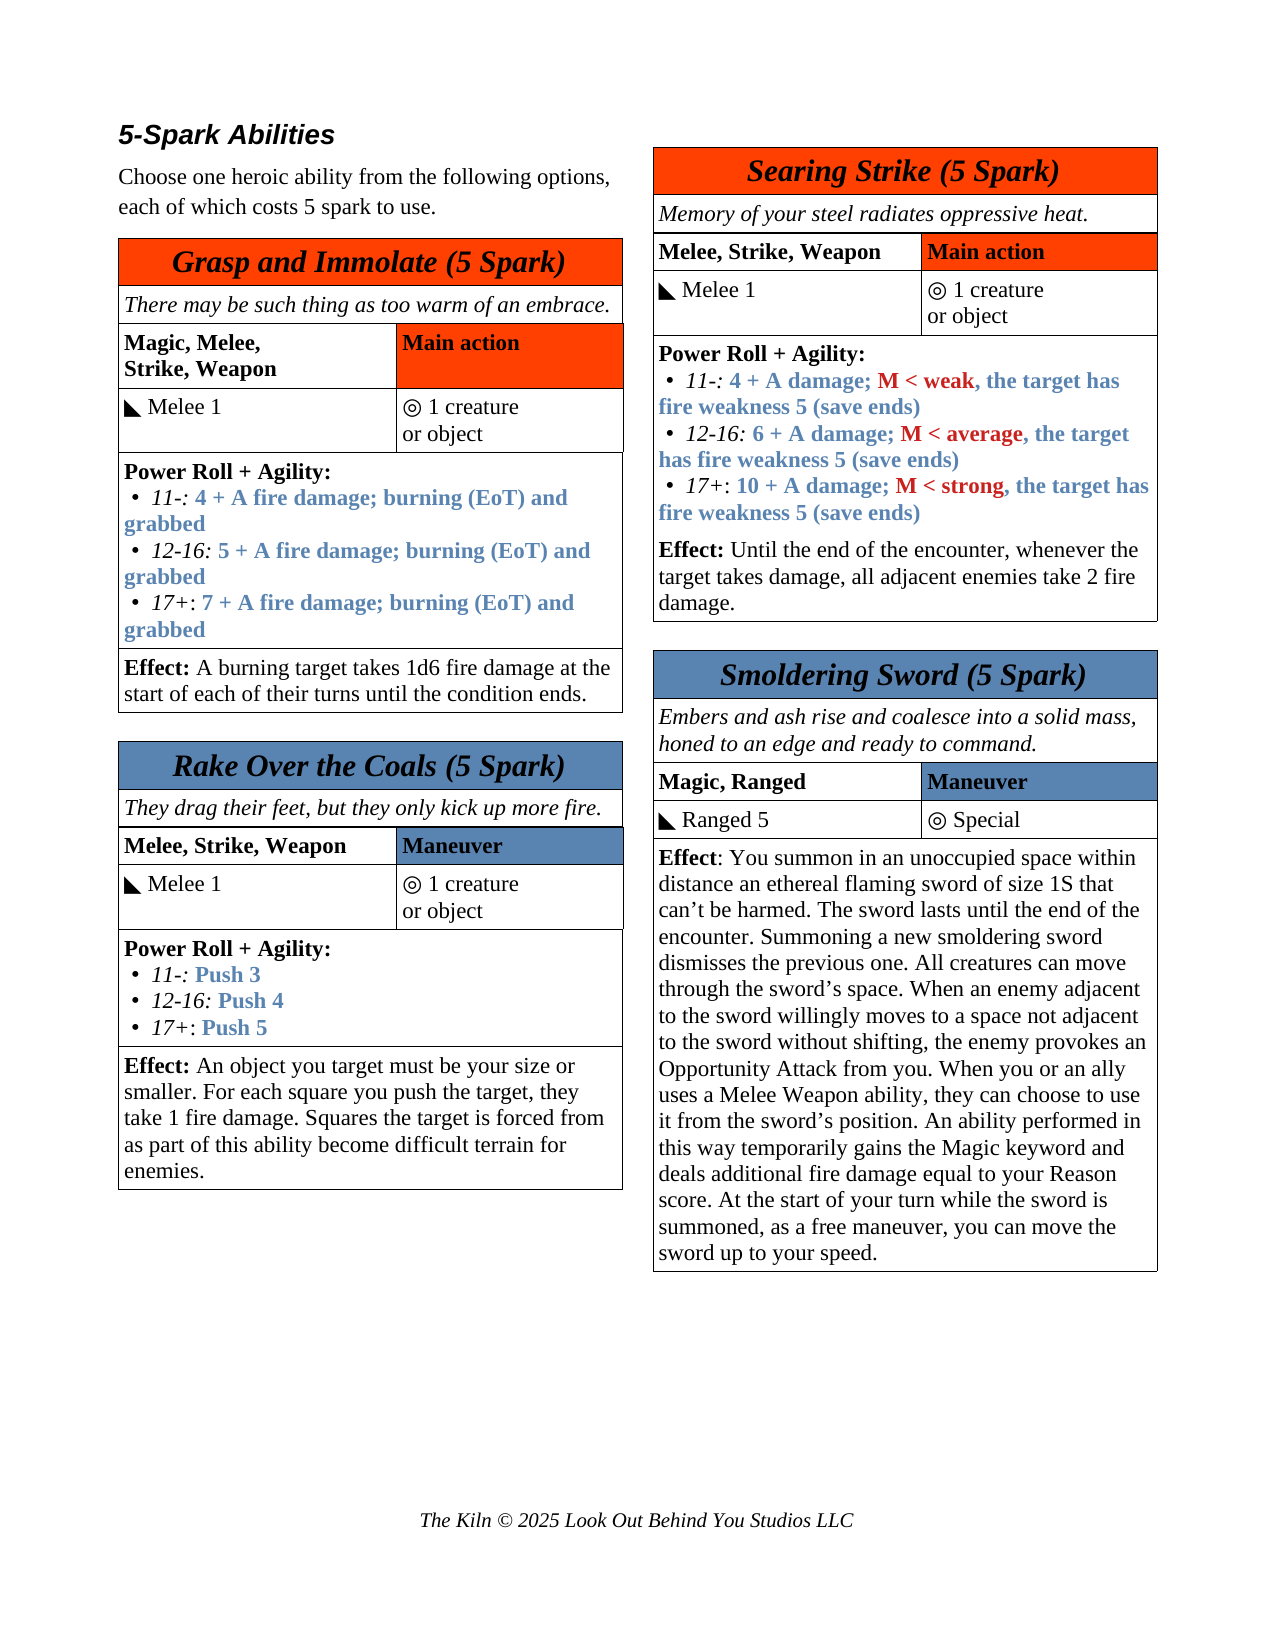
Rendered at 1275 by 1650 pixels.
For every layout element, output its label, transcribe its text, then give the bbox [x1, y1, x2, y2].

table_cell Effect: An object you target must be your size or smaller. For each square you push the target, they take 1 fire damage. Squares the target is forced from as part of this ability become difficult terrain for enemies. [119, 1047, 622, 1189]
table_header Maneuver [922, 763, 1157, 800]
table_header Maneuver [397, 828, 623, 864]
table_cell Effect: A burning target takes 1d6 fire damage at the start of each of their turns until the condition ends. [119, 649, 622, 712]
table_cell ◎ 1 creature or object [922, 271, 1157, 335]
table_header Main action [922, 234, 1157, 270]
table_header Grasp and Immolate (5 Spark) [119, 239, 622, 285]
subtitle 5-Spark Abilities [118, 118, 622, 150]
table_header Rake Over the Coals (5 Spark) [119, 742, 622, 789]
table_cell There may be such thing as too warm of an embrace. [119, 286, 622, 323]
table_header Effect: You summon in an unoccupied space within distance an ethereal flaming sword of size 1S that can’t be harmed. The sword lasts until the end of the encounter. Summoning a new smoldering sword dismisses the previous one. All creatures can move through the sword’s space. When an enemy adjacent to the sword willingly moves to a space not adjacent to the sword without shifting, the enemy provokes an Opportunity Attack from you. When you or an ally uses a Melee Weapon ability, they can choose to use it from the sword’s position. An ability performed in this way temporarily gains the Magic keyword and deals additional fire damage equal to your Reason score. At the start of your turn while the sword is summoned, as a free maneuver, you can move the sword up to your speed. [654, 839, 1157, 1271]
table_cell They drag their feet, but they only kick up more fire. [119, 790, 622, 826]
table_header Smoldering Sword (5 Spark) [654, 651, 1157, 698]
table_cell ◣ Ranged 5 [654, 801, 921, 838]
table_header Main action [397, 324, 623, 388]
table_cell ◣ Melee 1 [119, 389, 396, 452]
table_cell ◎ Special [922, 801, 1157, 838]
text Choose one heroic ability from the following options, each of which costs 5 spark to use. [118, 163, 622, 219]
table_header Power Roll + Agility: 11-: Push 3 12-16: Push 4 17+: Push 5 [119, 930, 622, 1046]
table_header Melee, Strike, Weapon [119, 828, 396, 864]
table_header Power Roll + Agility: 11-: 4 + A fire damage; burning (EoT) and grabbed 12-16: 5 + A fire damage; burning (EoT) and grabbed 17+: 7 + A fire damage; burning (EoT) and grabbed [119, 453, 622, 648]
table_cell ◎ 1 creature or object [397, 389, 623, 452]
table_header Melee, Strike, Weapon [654, 234, 921, 270]
table_cell ◎ 1 creature or object [397, 865, 623, 929]
table_cell Effect: Until the end of the encounter, whenever the target takes damage, all adjacent enemies take 2 fire damage. [654, 531, 1157, 621]
table_cell Memory of your steel radiates oppressive heat. [654, 195, 1157, 232]
table_header Magic, Ranged [654, 763, 921, 800]
table_header Searing Strike (5 Spark) [654, 148, 1157, 194]
table_header Power Roll + Agility: 11-: 4 + A damage; M < weak, the target has fire weakness 5 (save ends) 12-16: 6 + A damage; M < average, the target has fire weakness 5 (save ends) 17+: 10 + A damage; M < strong, the target has fire weakness 5 (save ends) [654, 336, 1157, 531]
table_cell Embers and ash rise and coalesce into a solid mass, honed to an edge and ready to command. [654, 699, 1157, 762]
table_header Magic, Melee, Strike, Weapon [119, 324, 396, 388]
table_cell ◣ Melee 1 [119, 865, 396, 929]
table_cell ◣ Melee 1 [654, 271, 921, 335]
